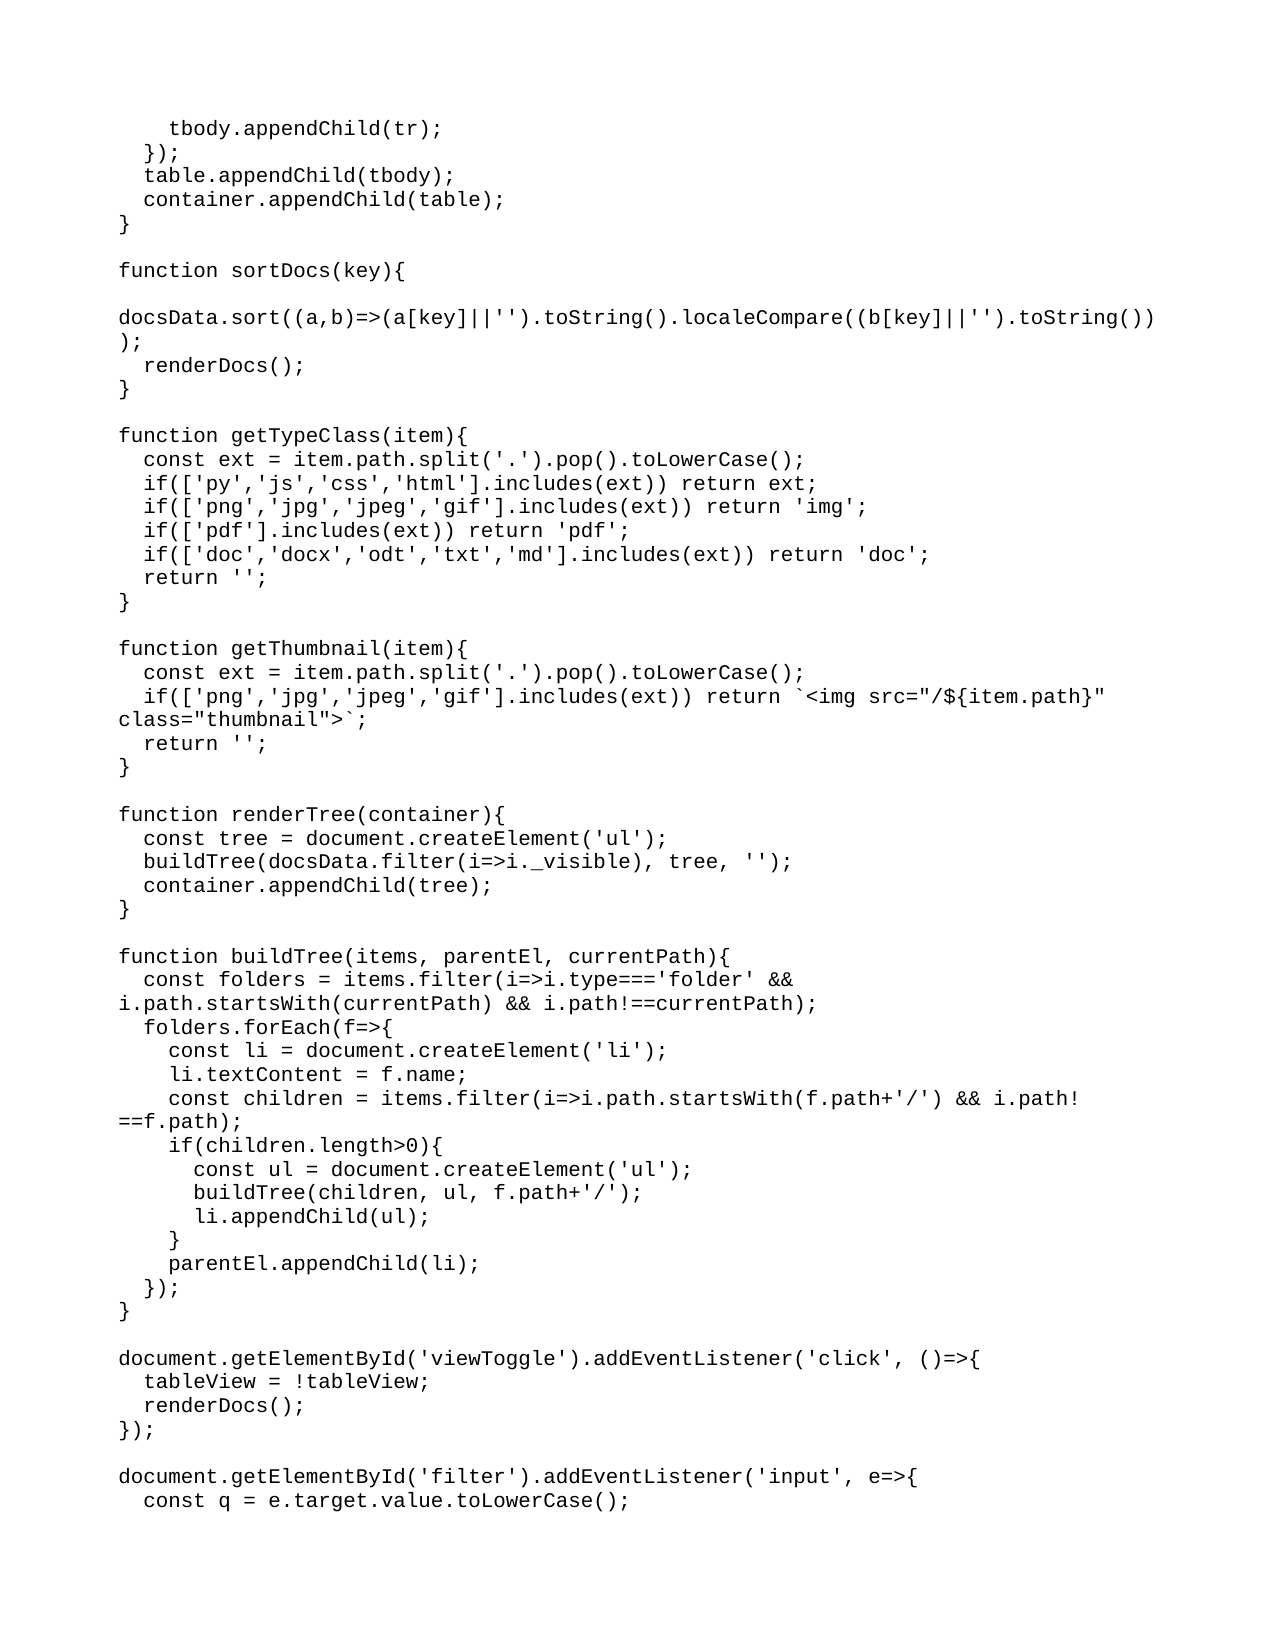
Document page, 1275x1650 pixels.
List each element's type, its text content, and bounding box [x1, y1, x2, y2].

text if(['png','jpg','jpeg','gif'].includes(ext)) return 'img'; [118, 496, 1157, 520]
text renderDocs(); [118, 354, 1157, 378]
text function sortDocs(key){ [118, 260, 1157, 284]
text const ext = item.path.split('.').pop().toLowerCase(); [118, 662, 1157, 686]
text document.getElementById('viewToggle').addEventListener('click', ()=>{ [118, 1348, 1157, 1371]
text parentEl.appendChild(li); [118, 1253, 1157, 1277]
text }); [118, 142, 1157, 165]
text const ext = item.path.split('.').pop().toLowerCase(); [118, 449, 1157, 473]
text } [118, 591, 1157, 615]
text li.appendChild(ul); [118, 1206, 1157, 1229]
text } [118, 378, 1157, 402]
text li.textContent = f.name; [118, 1064, 1157, 1088]
text function getThumbnail(item){ [118, 638, 1157, 662]
text return ''; [118, 733, 1157, 757]
text const li = document.createElement('li'); [118, 1040, 1157, 1064]
text } [118, 757, 1157, 780]
text if(children.length>0){ [118, 1135, 1157, 1158]
text function renderTree(container){ [118, 804, 1157, 827]
text } [118, 213, 1157, 236]
text }); [118, 1277, 1157, 1300]
text document.getElementById('filter').addEventListener('input', e=>{ [118, 1466, 1157, 1489]
text function buildTree(items, parentEl, currentPath){ [118, 946, 1157, 969]
text } [118, 898, 1157, 922]
text } [118, 1229, 1157, 1253]
text if(['doc','docx','odt','txt','md'].includes(ext)) return 'doc'; [118, 544, 1157, 567]
text container.appendChild(tree); [118, 875, 1157, 898]
text folders.forEach(f=>{ [118, 1017, 1157, 1040]
text tbody.appendChild(tr); [118, 118, 1157, 142]
text if(['pdf'].includes(ext)) return 'pdf'; [118, 520, 1157, 544]
text const children = items.filter(i=>i.path.startsWith(f.path+'/') && i.path!==f.path); [118, 1088, 1157, 1135]
text buildTree(docsData.filter(i=>i._visible), tree, ''); [118, 851, 1157, 875]
text const tree = document.createElement('ul'); [118, 827, 1157, 851]
text const ul = document.createElement('ul'); [118, 1158, 1157, 1182]
text tableView = !tableView; [118, 1371, 1157, 1395]
text function getTypeClass(item){ [118, 426, 1157, 449]
text if(['png','jpg','jpeg','gif'].includes(ext)) return `<img src="/${item.path}" class="thumbnail">`; [118, 686, 1157, 733]
text return ''; [118, 567, 1157, 591]
text }); [118, 1419, 1157, 1442]
text if(['py','js','css','html'].includes(ext)) return ext; [118, 473, 1157, 496]
text const folders = items.filter(i=>i.type==='folder' && i.path.startsWith(currentPath) && i.path!==currentPath); [118, 969, 1157, 1017]
text table.appendChild(tbody); [118, 165, 1157, 189]
text const q = e.target.value.toLowerCase(); [118, 1489, 1157, 1513]
text docsData.sort((a,b)=>(a[key]||'').toString().localeCompare((b[key]||'').toString())); [118, 284, 1157, 354]
text renderDocs(); [118, 1395, 1157, 1419]
text container.appendChild(table); [118, 189, 1157, 213]
text buildTree(children, ul, f.path+'/'); [118, 1182, 1157, 1206]
text } [118, 1300, 1157, 1324]
